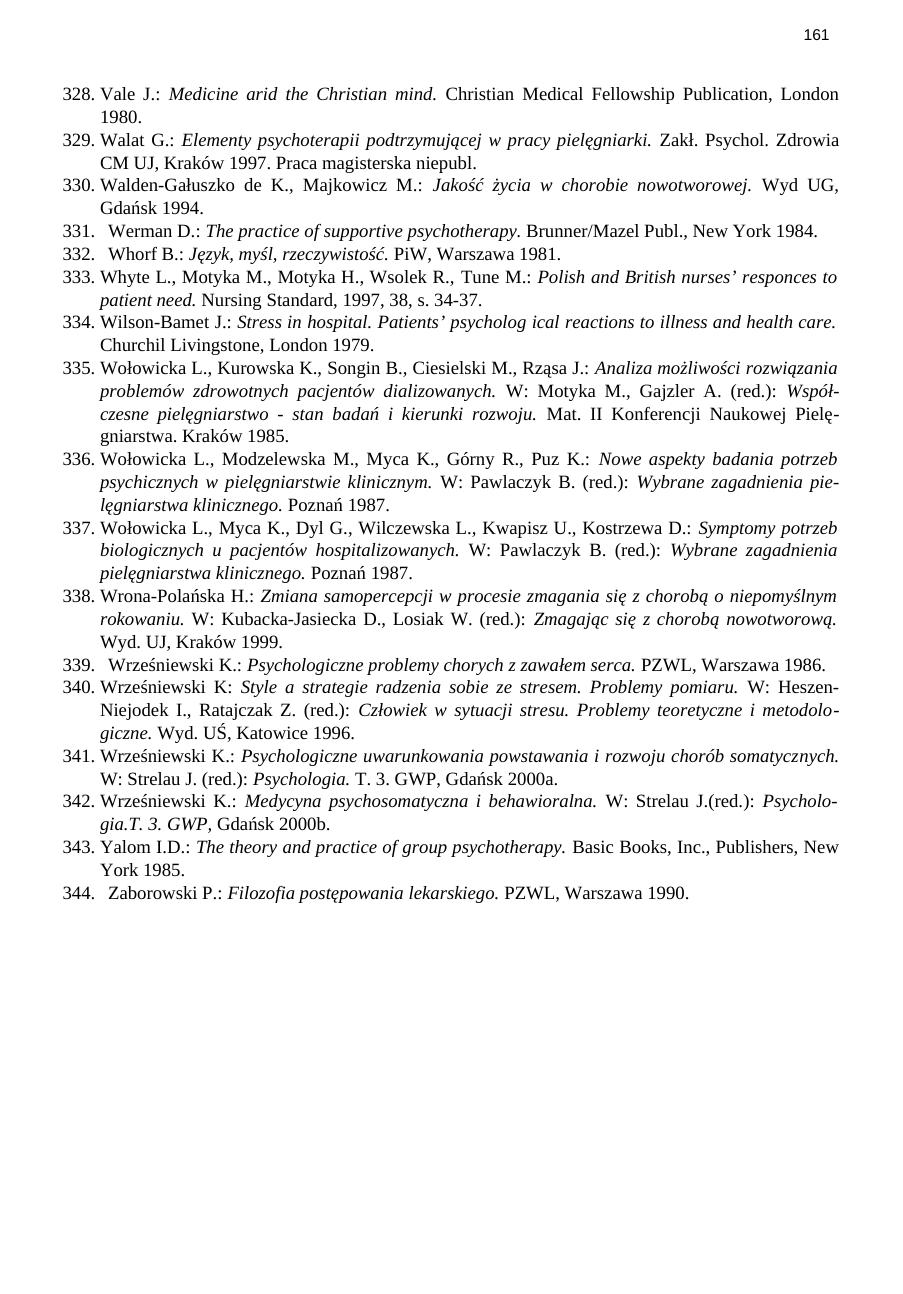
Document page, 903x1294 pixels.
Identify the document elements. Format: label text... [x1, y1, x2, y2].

list Wilson-Bamet J.: Stress in hospital. Patients’ psycholog ical reactions to illness and health care. Churchil Livingstone, London 1979. [62, 311, 839, 356]
list Wrona-Polańska H.: Zmiana samopercepcji w procesie zmagania się z chorobą o niepomyślnym rokowaniu. W: Kubacka-Jasiecka D., Losiak W. (red.): Zmagając się z chorobą nowotworową. Wyd. UJ, Kraków 1999. [62, 585, 839, 652]
list Wrześniewski K.: Psychologiczne problemy chorych z zawałem serca. PZWL, Warszawa 1986. [62, 653, 839, 675]
list Wrześniewski K.: Psychologiczne uwarunkowania powstawania i rozwoju chorób somatycz­nych. W: Strelau J. (red.): Psychologia. T. 3. GWP, Gdańsk 2000a. [62, 745, 839, 789]
list Whorf B.: Język, myśl, rzeczywistość. PiW, Warszawa 1981. [62, 243, 839, 264]
list Wrześniewski K: Style a strategie radzenia sobie ze stresem. Problemy pomiaru. W: Heszen- Niejodek I., Ratajczak Z. (red.): Człowiek w sytuacji stresu. Problemy teoretyczne i metodolo­giczne. Wyd. UŚ, Katowice 1996. [62, 676, 839, 743]
text 161 [803, 26, 832, 44]
list Yalom I.D.: The theory and practice of group psychotherapy. Basic Books, Inc., Publishers, New York 1985. [62, 836, 839, 880]
list Zaborowski P.: Filozofia postępowania lekarskiego. PZWL, Warszawa 1990. [62, 882, 839, 903]
list Wrześniewski K.: Medycyna psychosomatyczna i behawioralna. W: Strelau J.(red.): Psycholo- gia.T. 3. GWP, Gdańsk 2000b. [62, 790, 839, 835]
list Wołowicka L., Kurowska K., Songin B., Ciesielski M., Rząsa J.: Analiza możliwości rozwiąza­nia problemów zdrowotnych pacjentów dializowanych. W: Motyka M., Gajzler A. (red.): Współ­czesne pielęgniarstwo - stan badań i kierunki rozwoju. Mat. II Konferencji Naukowej Pielę­gniarstwa. Kraków 1985. [62, 357, 839, 447]
list Wołowicka L., Myca K., Dyl G., Wilczewska L., Kwapisz U., Kostrzewa D.: Symptomy potrzeb biologicznych u pacjentów hospitalizowanych. W: Pawlaczyk B. (red.): Wybrane zagadnienia pielęgniarstwa klinicznego. Poznań 1987. [62, 517, 839, 584]
list Werman D.: The practice of supportive psychotherapy. Brunner/Mazel Publ., New York 1984. [62, 220, 839, 242]
list Whyte L., Motyka M., Motyka H., Wsolek R., Tune M.: Polish and British nurses’ responces to patient need. Nursing Standard, 1997, 38, s. 34-37. [62, 266, 839, 310]
list Vale J.: Medicine arid the Christian mind. Christian Medical Fellowship Publication, London 1980. [62, 83, 839, 127]
list Wołowicka L., Modzelewska M., Myca K., Górny R., Puz K.: Nowe aspekty badania potrzeb psychicznych w pielęgniarstwie klinicznym. W: Pawlaczyk B. (red.): Wybrane zagadnienia pie­lęgniarstwa klinicznego. Poznań 1987. [62, 448, 839, 515]
list Walden-Gałuszko de K., Majkowicz M.: Jakość życia w chorobie nowotworowej. Wyd UG, Gdańsk 1994. [62, 174, 839, 219]
list Walat G.: Elementy psychoterapii podtrzymującej w pracy pielęgniarki. Zakł. Psychol. Zdrowia CM UJ, Kraków 1997. Praca magisterska niepubl. [62, 129, 839, 173]
